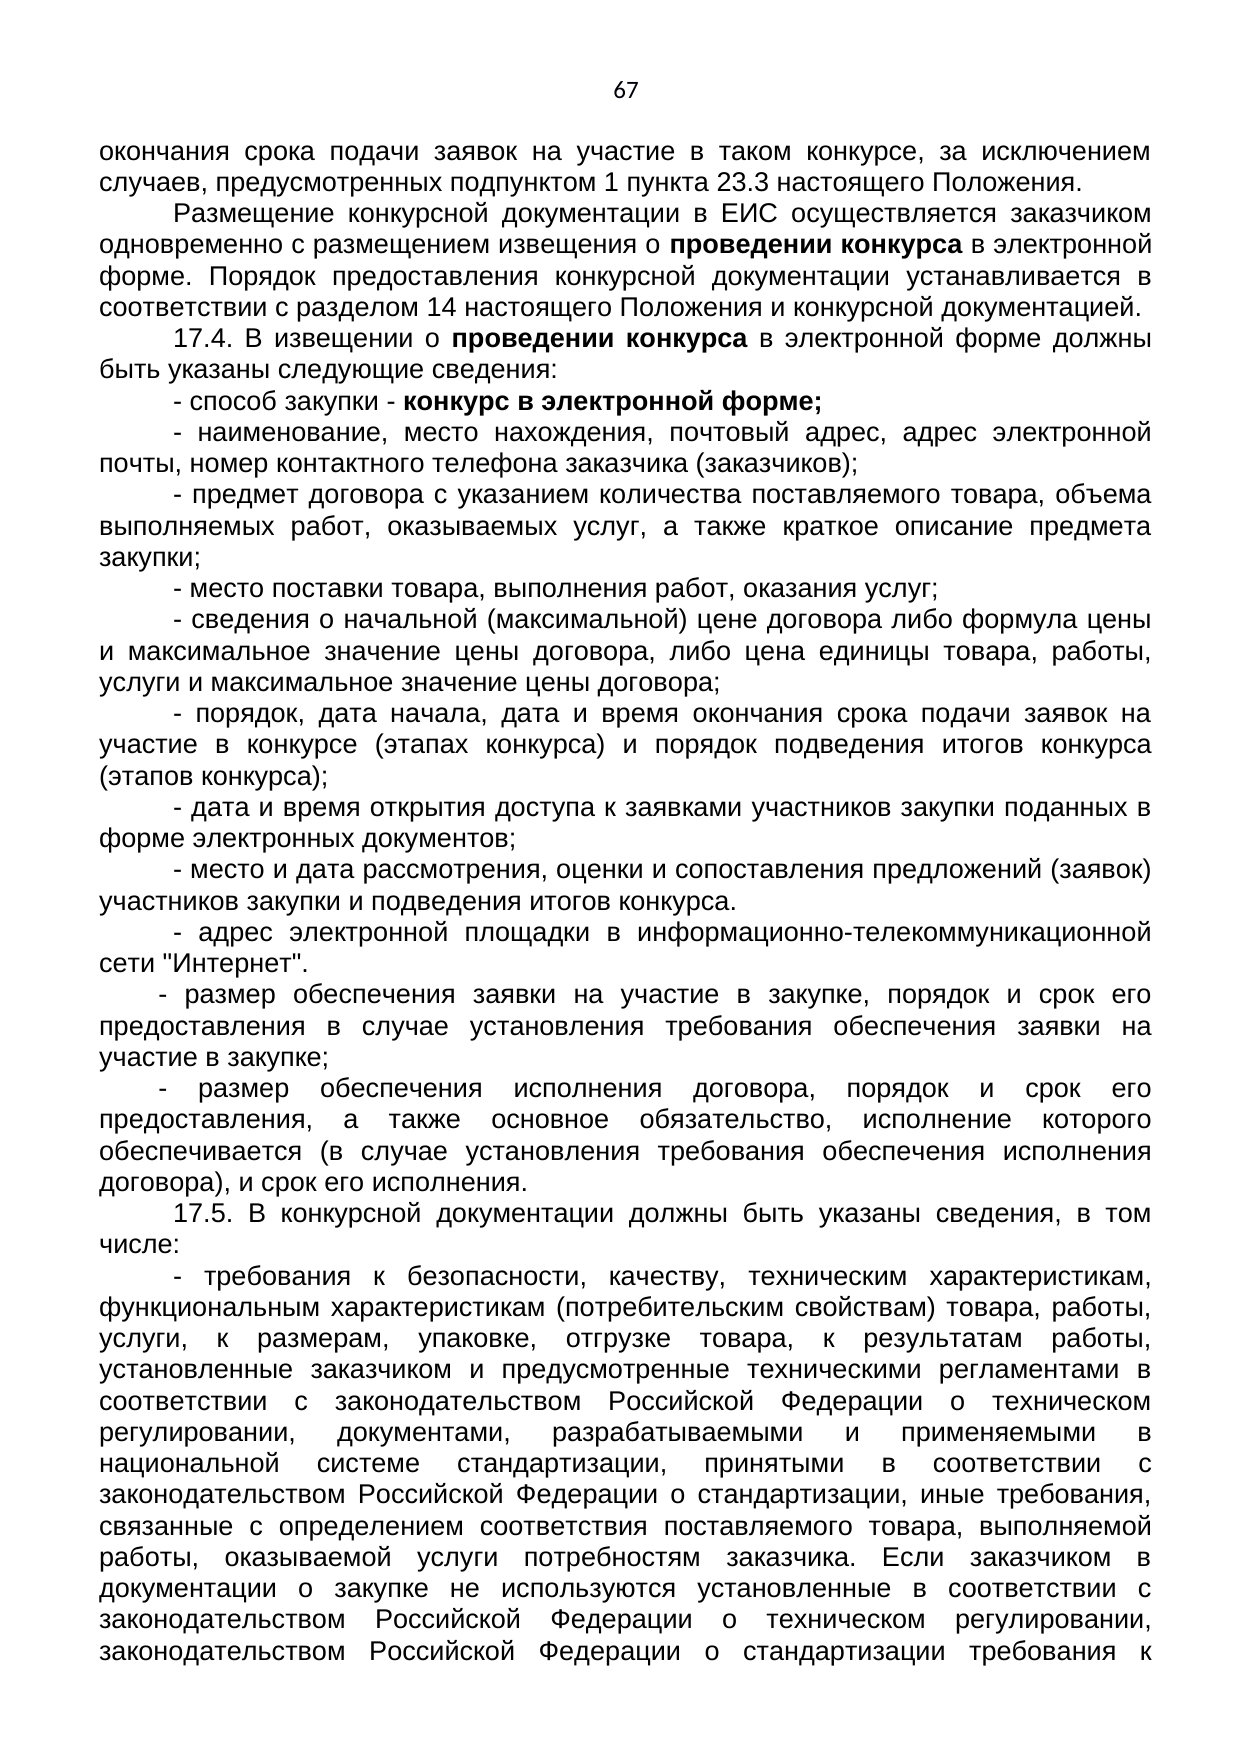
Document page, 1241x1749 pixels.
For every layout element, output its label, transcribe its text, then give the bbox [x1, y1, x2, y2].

text - место и дата рассмотрения, оценки и сопоставления предложений (заявок) участников закупки и подведения итогов конкурса. [99, 853, 1152, 916]
text окончания срока подачи заявок на участие в таком конкурсе, за исключением случаев, предусмотренных подпунктом 1 пункта 23.3 настоящего Положения. [99, 135, 1152, 197]
text 17.5. В конкурсной документации должны быть указаны сведения, в том числе: [99, 1197, 1152, 1260]
text - дата и время открытия доступа к заявками участников закупки поданных в форме электронных документов; [99, 791, 1152, 853]
text - размер обеспечения исполнения договора, порядок и срок его предоставления, а также основное обязательство, исполнение которого обеспечивается (в случае установления требования обеспечения исполнения договора), и срок его исполнения. [99, 1072, 1152, 1197]
text - сведения о начальной (максимальной) цене договора либо формула цены и максимальное значение цены договора, либо цена единицы товара, работы, услуги и максимальное значение цены договора; [99, 603, 1152, 697]
text - адрес электронной площадки в информационно-телекоммуникационной сети "Интернет". [99, 916, 1152, 978]
text - порядок, дата начала, дата и время окончания срока подачи заявок на участие в конкурсе (этапах конкурса) и порядок подведения итогов конкурса (этапов конкурса); [99, 697, 1152, 791]
text - требования к безопасности, качеству, техническим характеристикам, функциональным характеристикам (потребительским свойствам) товара, работы, услуги, к размерам, упаковке, отгрузке товара, к результатам работы, установленные заказчиком и предусмотренные техническими регламентами в соответствии с законодательством Российской Федерации о техническом регулировании, документами, разрабатываемыми и применяемыми в национальной системе стандартизации, принятыми в соответствии с законодательством Российской Федерации о стандартизации, иные требования, связанные с определением соответствия поставляемого товара, выполняемой работы, оказываемой услуги потребностям заказчика. Если заказчиком в документации о закупке не используются установленные в соответствии с законодательством Российской Федерации о техническом регулировании, законодательством Российской Федерации о стандартизации требования к [99, 1260, 1152, 1666]
text - наименование, место нахождения, почтовый адрес, адрес электронной почты, номер контактного телефона заказчика (заказчиков); [99, 416, 1152, 478]
text Размещение конкурсной документации в ЕИС осуществляется заказчиком одновременно с размещением извещения о проведении конкурса в электронной форме. Порядок предоставления конкурсной документации устанавливается в соответствии с разделом 14 настоящего Положения и конкурсной документацией. [99, 197, 1152, 322]
text - способ закупки - конкурс в электронной форме; [99, 385, 1152, 416]
text - место поставки товара, выполнения работ, оказания услуг; [99, 572, 1152, 603]
text - размер обеспечения заявки на участие в закупке, порядок и срок его предоставления в случае установления требования обеспечения заявки на участие в закупке; [99, 978, 1152, 1072]
text - предмет договора с указанием количества поставляемого товара, объема выполняемых работ, оказываемых услуг, а также краткое описание предмета закупки; [99, 478, 1152, 572]
text 17.4. В извещении о проведении конкурса в электронной форме должны быть указаны следующие сведения: [99, 322, 1152, 385]
